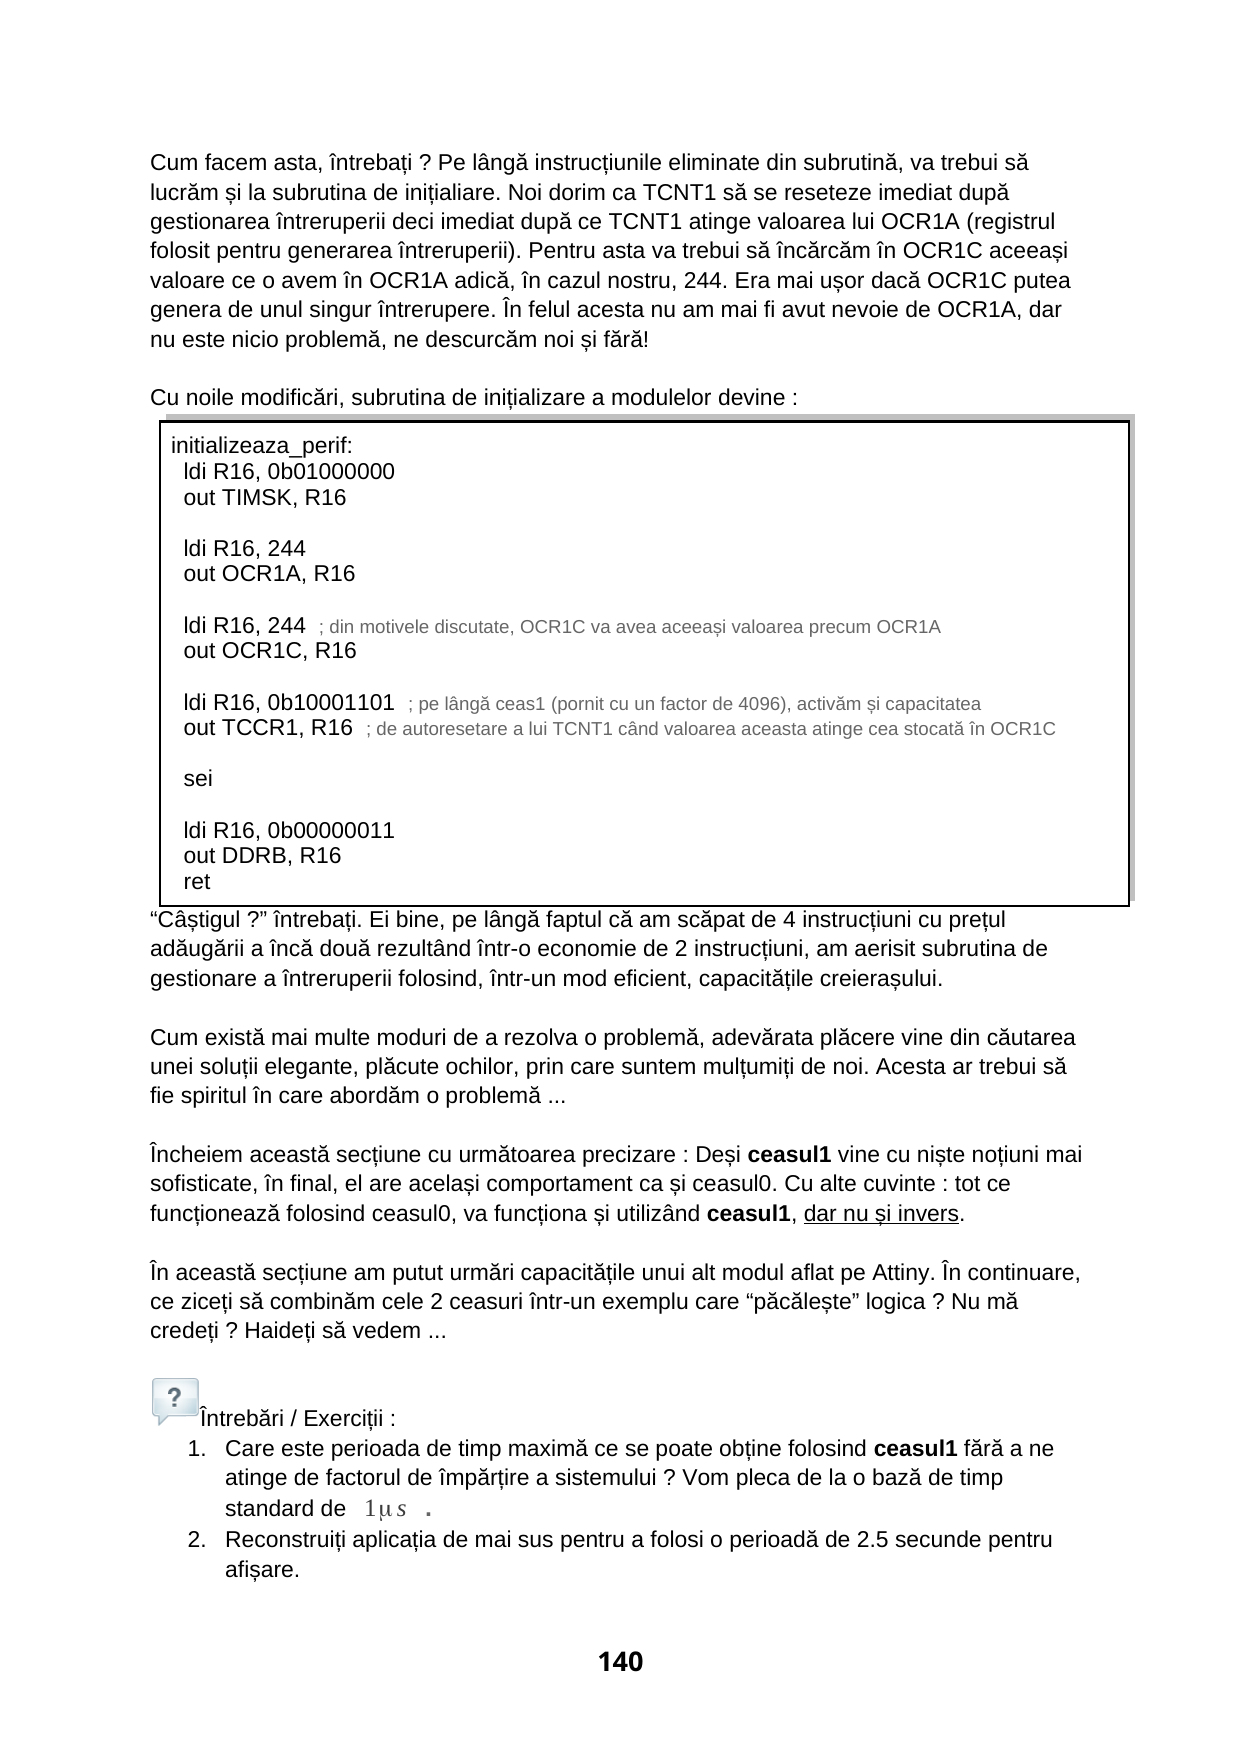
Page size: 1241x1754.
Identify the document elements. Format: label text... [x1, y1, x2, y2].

text Încheiem această secțiune cu următoarea precizare : Deși ceasul1 vine cu niște noțiuni mai sofisticate, în final, el are același comportament ca și ceasul0. Cu alte cuvinte : tot ce funcționează folosind ceasul0, va funcționa și utilizând ceasul1, dar nu și invers. [150, 1142, 1091, 1226]
picture [150, 1376, 200, 1427]
text În această secțiune am putut urmări capacitățile unui alt modul aflat pe Attiny. În continuare, ce ziceți să combinăm cele 2 ceasuri într-un exemplu care “păcălește” logica ? Nu mă credeți ? Haideți să vedem ... [150, 1259, 1091, 1343]
list Reconstruiți aplicația de mai sus pentru a folosi o perioadă de 2.5 secunde pentru afișare. [187, 1527, 1091, 1582]
text Cu noile modificări, subrutina de inițializare a modulelor devine : [150, 385, 1091, 411]
text “Câștigul ?” întrebați. Ei bine, pe lângă faptul că am scăpat de 4 instrucțiuni cu prețul adăugării a încă două rezultând într-o economie de 2 instrucțiuni, am aerisit subrutina de gestionare a întreruperii folosind, într-un mod eficient, capacitățile creierașului. [150, 907, 1091, 991]
list Care este perioada de timp maximă ce se poate obține folosind ceasul1 fără a ne atinge de factorul de împărțire a sistemului ? Vom pleca de la o bază de timp standard de. [187, 1435, 1091, 1523]
table_header initializeaza_perif: ldi R16, 0b01000000 out TIMSK, R16 ldi R16, 244 out OCR1A, R16 ldi R16, 244 ; din motivele discutate, OCR1C va avea aceeași valoarea precum OCR1A out OCR1C, R16 ldi R16, 0b10001101 ; pe lângă ceas1 (pornit cu un factor de 4096), activăm și capacitatea out TCCR1, R16 ; de autoresetare a lui TCNT1 când valoarea aceasta atinge cea stocată în OCR1C sei ldi R16, 0b00000011 out DDRB, R16 ret [161, 423, 1128, 904]
text Întrebări / Exerciții : [150, 1402, 1091, 1432]
text Cum facem asta, întrebați ? Pe lângă instrucțiunile eliminate din subrutină, va trebui să lucrăm și la subrutina de inițialiare. Noi dorim ca TCNT1 să se reseteze imediat după gestionarea întreruperii deci imediat după ce TCNT1 atinge valoarea lui OCR1A (registrul folosit pentru generarea întreruperii). Pentru asta va trebui să încărcăm în OCR1C aceeași valoare ce o avem în OCR1A adică, în cazul nostru, 244. Era mai ușor dacă OCR1C putea genera de unul singur întrerupere. În felul acesta nu am mai fi avut nevoie de OCR1A, dar nu este nicio problemă, ne descurcăm noi și fără! [150, 150, 1091, 352]
text Cum există mai multe moduri de a rezolva o problemă, adevărata plăcere vine din căutarea unei soluții elegante, plăcute ochilor, prin care suntem mulțumiți de noi. Acesta ar trebui să fie spiritul în care abordăm o problemă ... [150, 1024, 1091, 1108]
